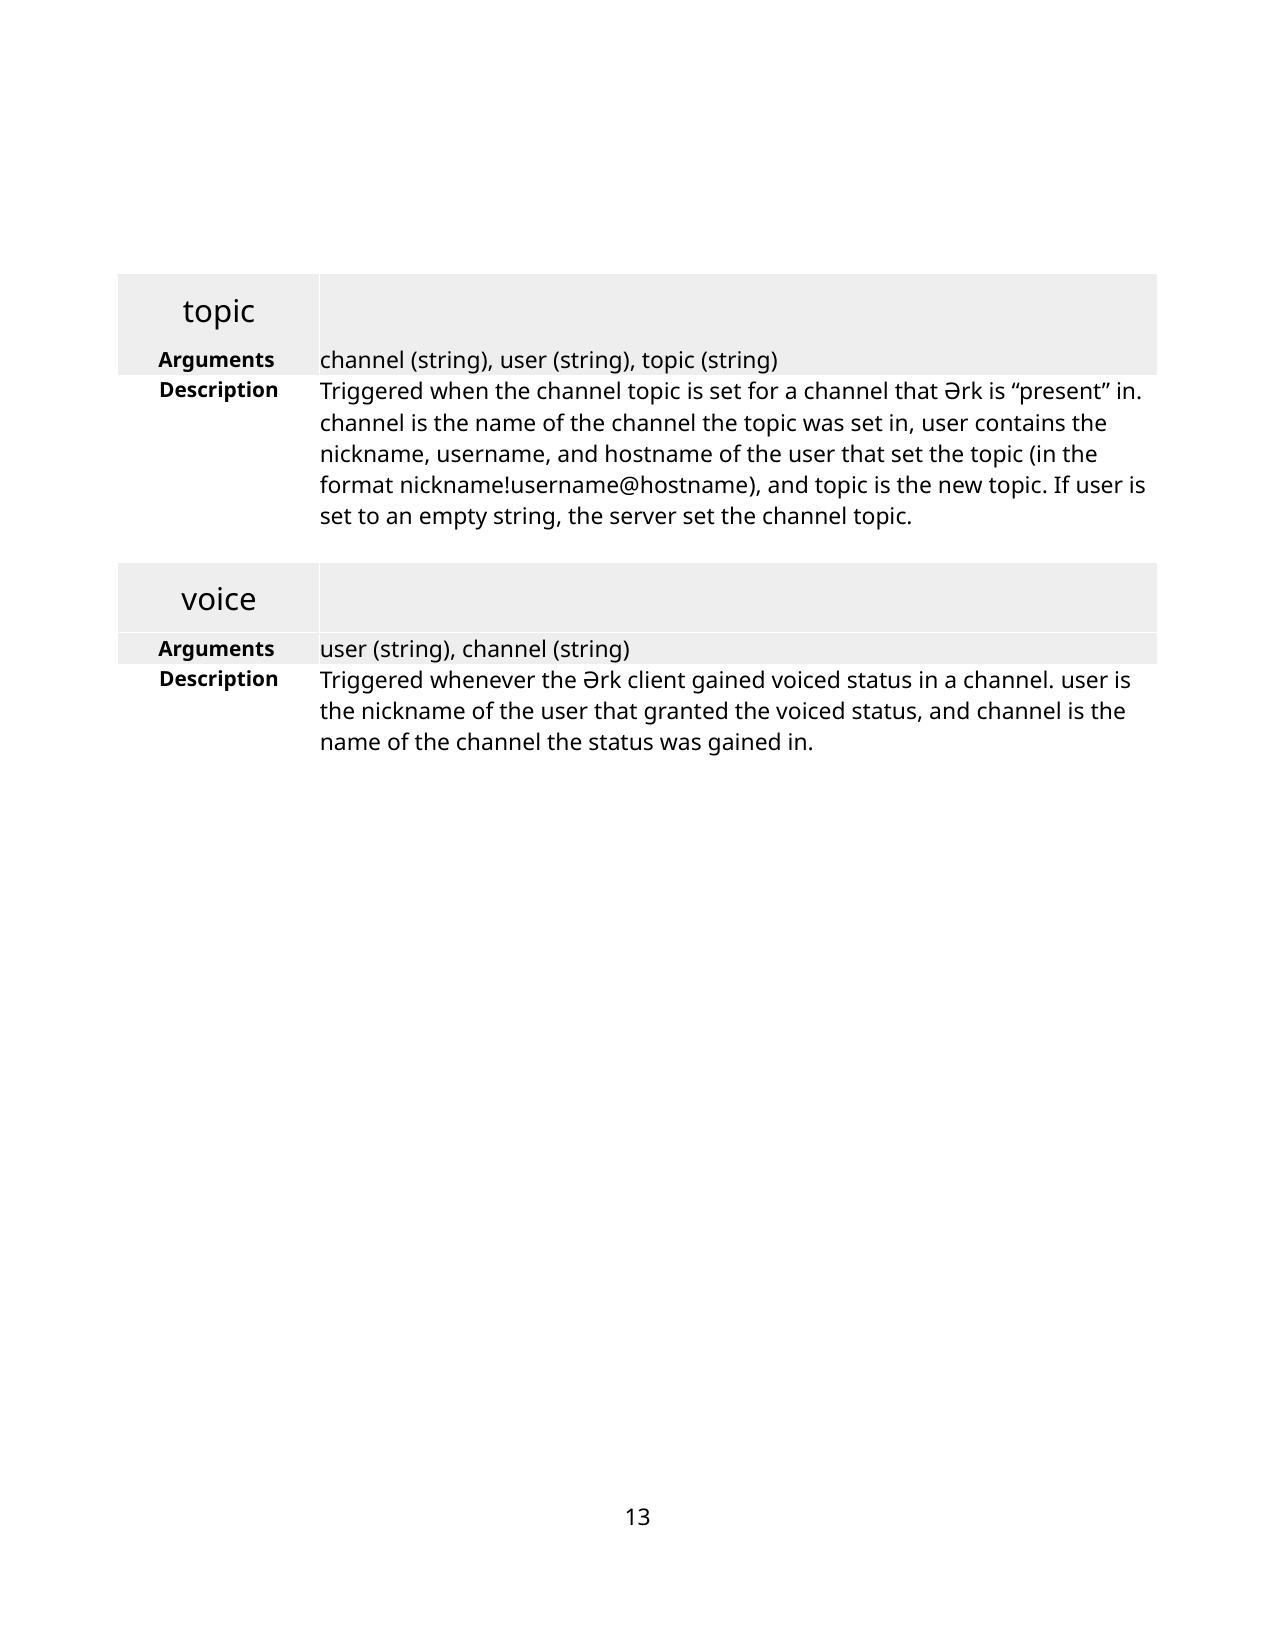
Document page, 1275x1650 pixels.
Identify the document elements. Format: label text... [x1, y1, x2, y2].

table_cell Arguments [118, 344, 319, 375]
table_header voice [118, 563, 319, 632]
table_cell Triggered when the channel topic is set for a channel that Ərk is “present” in. channel is the name of the channel the topic was set in, user contains the nickname, username, and hostname of the user that set the topic (in the format nickname!username@hostname), and topic is the new topic. If user is set to an empty string, the server set the channel topic. [320, 375, 1157, 532]
table_header topic [118, 274, 319, 344]
table_cell Description [118, 375, 319, 532]
table_cell Triggered whenever the Ərk client gained voiced status in a channel. user is the nickname of the user that granted the voiced status, and channel is the name of the channel the status was gained in. [320, 664, 1157, 757]
table_header [320, 563, 1157, 632]
table_cell Description [118, 664, 319, 757]
table_header [320, 274, 1157, 344]
table_cell user (string), channel (string) [320, 633, 1157, 664]
table_cell channel (string), user (string), topic (string) [320, 344, 1157, 375]
table_cell Arguments [118, 633, 319, 664]
